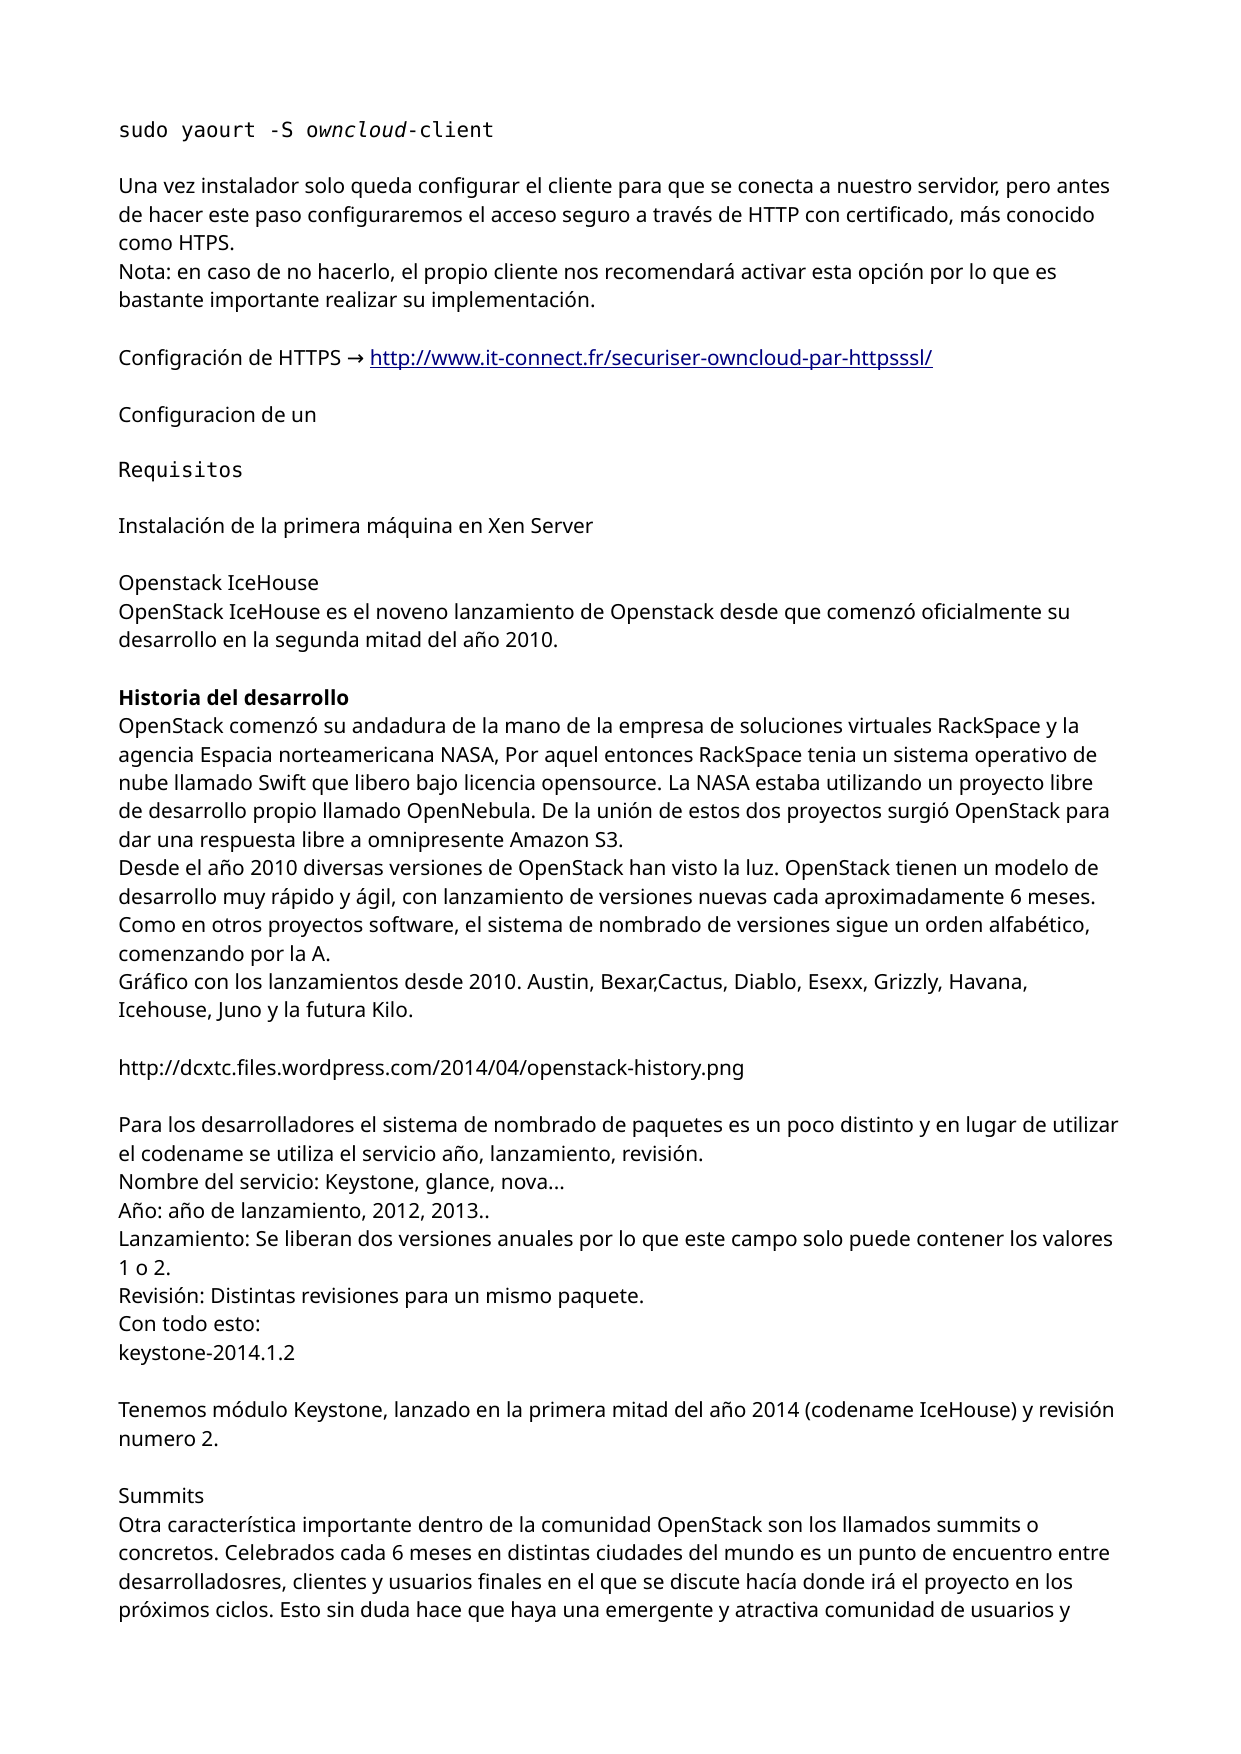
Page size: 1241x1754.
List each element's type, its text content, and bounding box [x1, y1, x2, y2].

text Configración de HTTPS → http://www.it-connect.fr/securiser-owncloud-par-httpsssl/ [118, 343, 1122, 371]
text http://dcxtc.files.wordpress.com/2014/04/openstack-history.png [118, 1053, 1122, 1081]
text Tenemos módulo Keystone, lanzado en la primera mitad del año 2014 (codename IceHouse) y revisión numero 2. [118, 1396, 1122, 1452]
text Nota: en caso de no hacerlo, el propio cliente nos recomendará activar esta opción por lo que es bastante importante realizar su implementación. [118, 257, 1122, 314]
text Instalación de la primera máquina en Xen Server [118, 511, 1122, 539]
text Configuracion de un [118, 401, 1122, 429]
text Revisión: Distintas revisiones para un mismo paquete. [118, 1281, 1122, 1309]
text Lanzamiento: Se liberan dos versiones anuales por lo que este campo solo puede contener los valores 1 o 2. [118, 1224, 1122, 1281]
text Requisitos [118, 458, 1122, 482]
text Para los desarrolladores el sistema de nombrado de paquetes es un poco distinto y en lugar de utilizar el codename se utiliza el servicio año, lanzamiento, revisión. [118, 1110, 1122, 1167]
text Con todo esto: [118, 1309, 1122, 1338]
text Openstack IceHouse [118, 568, 1122, 597]
text OpenStack IceHouse es el noveno lanzamiento de Openstack desde que comenzó oficialmente su desarrollo en la segunda mitad del año 2010. [118, 597, 1122, 654]
text OpenStack comenzó su andadura de la mano de la empresa de soluciones virtuales RackSpace y la agencia Espacia norteamericana NASA, Por aquel entonces RackSpace tenia un sistema operativo de nube llamado Swift que libero bajo licencia opensource. La NASA estaba utilizando un proyecto libre de desarrollo propio llamado OpenNebula. De la unión de estos dos proyectos surgió OpenStack para dar una respuesta libre a omnipresente Amazon S3. [118, 711, 1122, 853]
text keystone-2014.1.2 [118, 1338, 1122, 1366]
text sudo yaourt -S owncloud-client [118, 118, 1122, 142]
text Historia del desarrollo [118, 683, 1122, 711]
text Nombre del servicio: Keystone, glance, nova... [118, 1167, 1122, 1196]
text Año: año de lanzamiento, 2012, 2013.. [118, 1196, 1122, 1224]
text Desde el año 2010 diversas versiones de OpenStack han visto la luz. OpenStack tienen un modelo de desarrollo muy rápido y ágil, con lanzamiento de versiones nuevas cada aproximadamente 6 meses. Como en otros proyectos software, el sistema de nombrado de versiones sigue un orden alfabético, comenzando por la A. [118, 853, 1122, 967]
text Otra característica importante dentro de la comunidad OpenStack son los llamados summits o concretos. Celebrados cada 6 meses en distintas ciudades del mundo es un punto de encuentro entre desarrolladosres, clientes y usuarios finales en el que se discute hacía donde irá el proyecto en los próximos ciclos. Esto sin duda hace que haya una emergente y atractiva comunidad de usuarios y [118, 1510, 1122, 1624]
text Summits [118, 1482, 1122, 1510]
text Gráfico con los lanzamientos desde 2010. Austin, Bexar,Cactus, Diablo, Esexx, Grizzly, Havana, Icehouse, Juno y la futura Kilo. [118, 967, 1122, 1024]
text Una vez instalador solo queda configurar el cliente para que se conecta a nuestro servidor, pero antes de hacer este paso configuraremos el acceso seguro a través de HTTP con certificado, más conocido como HTPS. [118, 172, 1122, 257]
